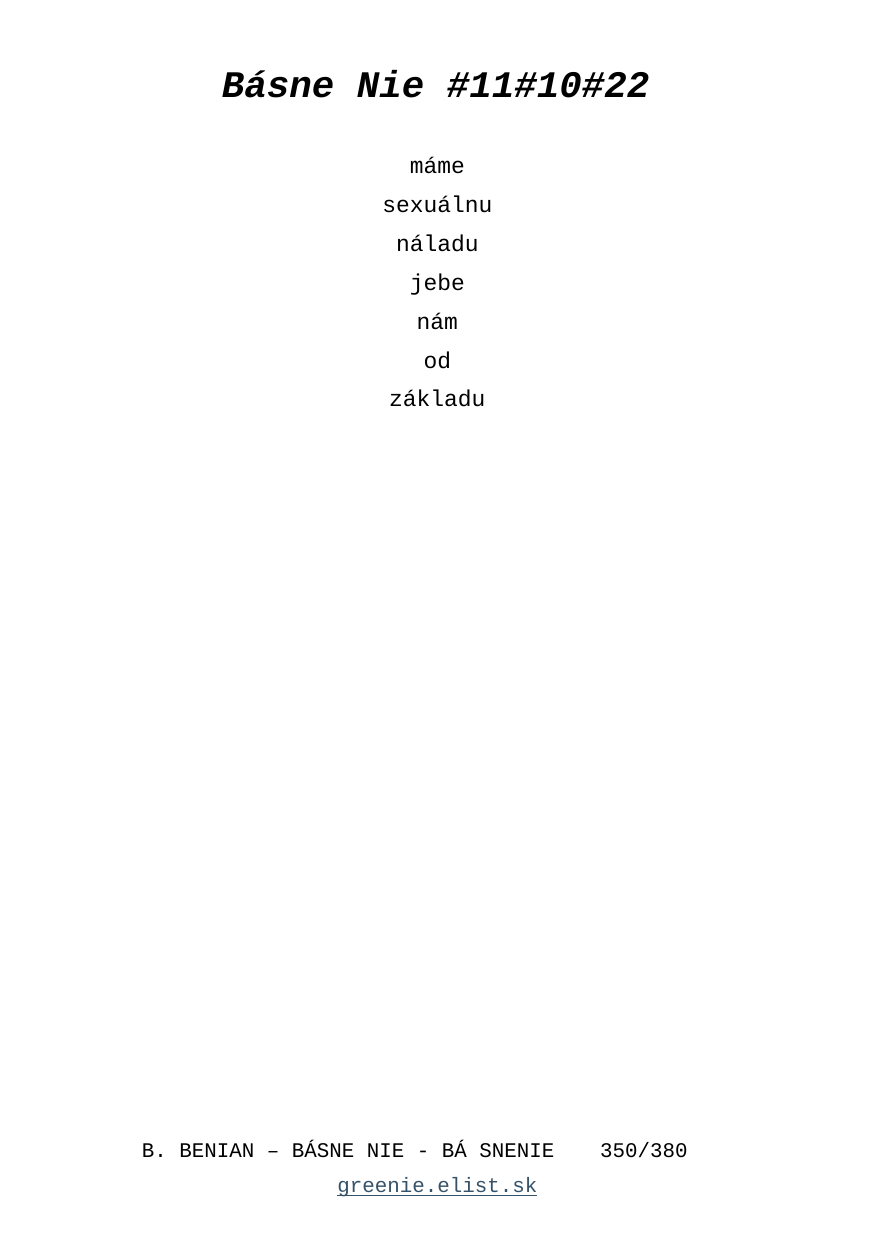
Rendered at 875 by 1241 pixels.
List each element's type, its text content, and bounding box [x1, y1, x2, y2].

text máme sexuálnu náladu jebe nám od základu [41, 155, 833, 414]
subtitle Básne Nie #11#10#22 [41, 66, 833, 109]
